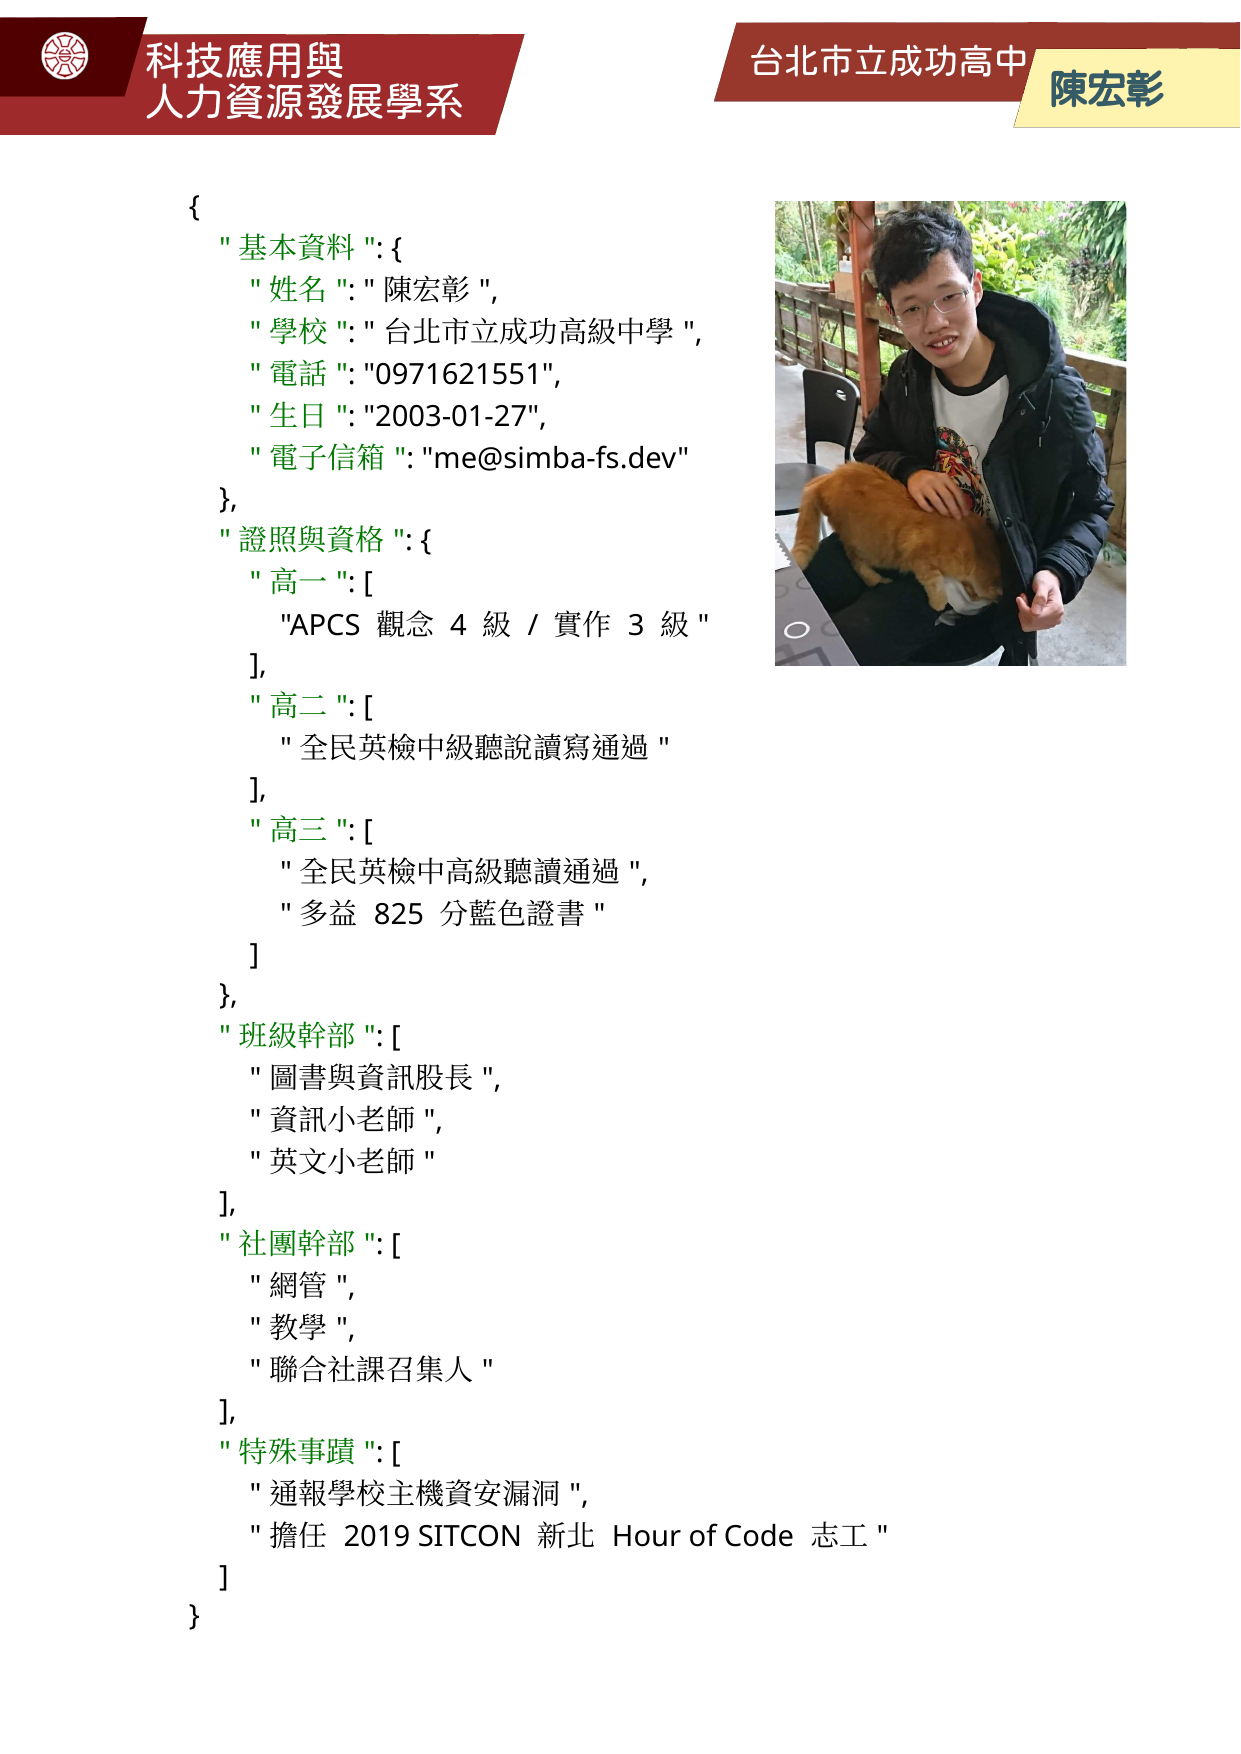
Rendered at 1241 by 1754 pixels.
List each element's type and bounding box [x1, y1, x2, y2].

picture [775, 201, 1127, 666]
picture [0, 0, 1241, 152]
